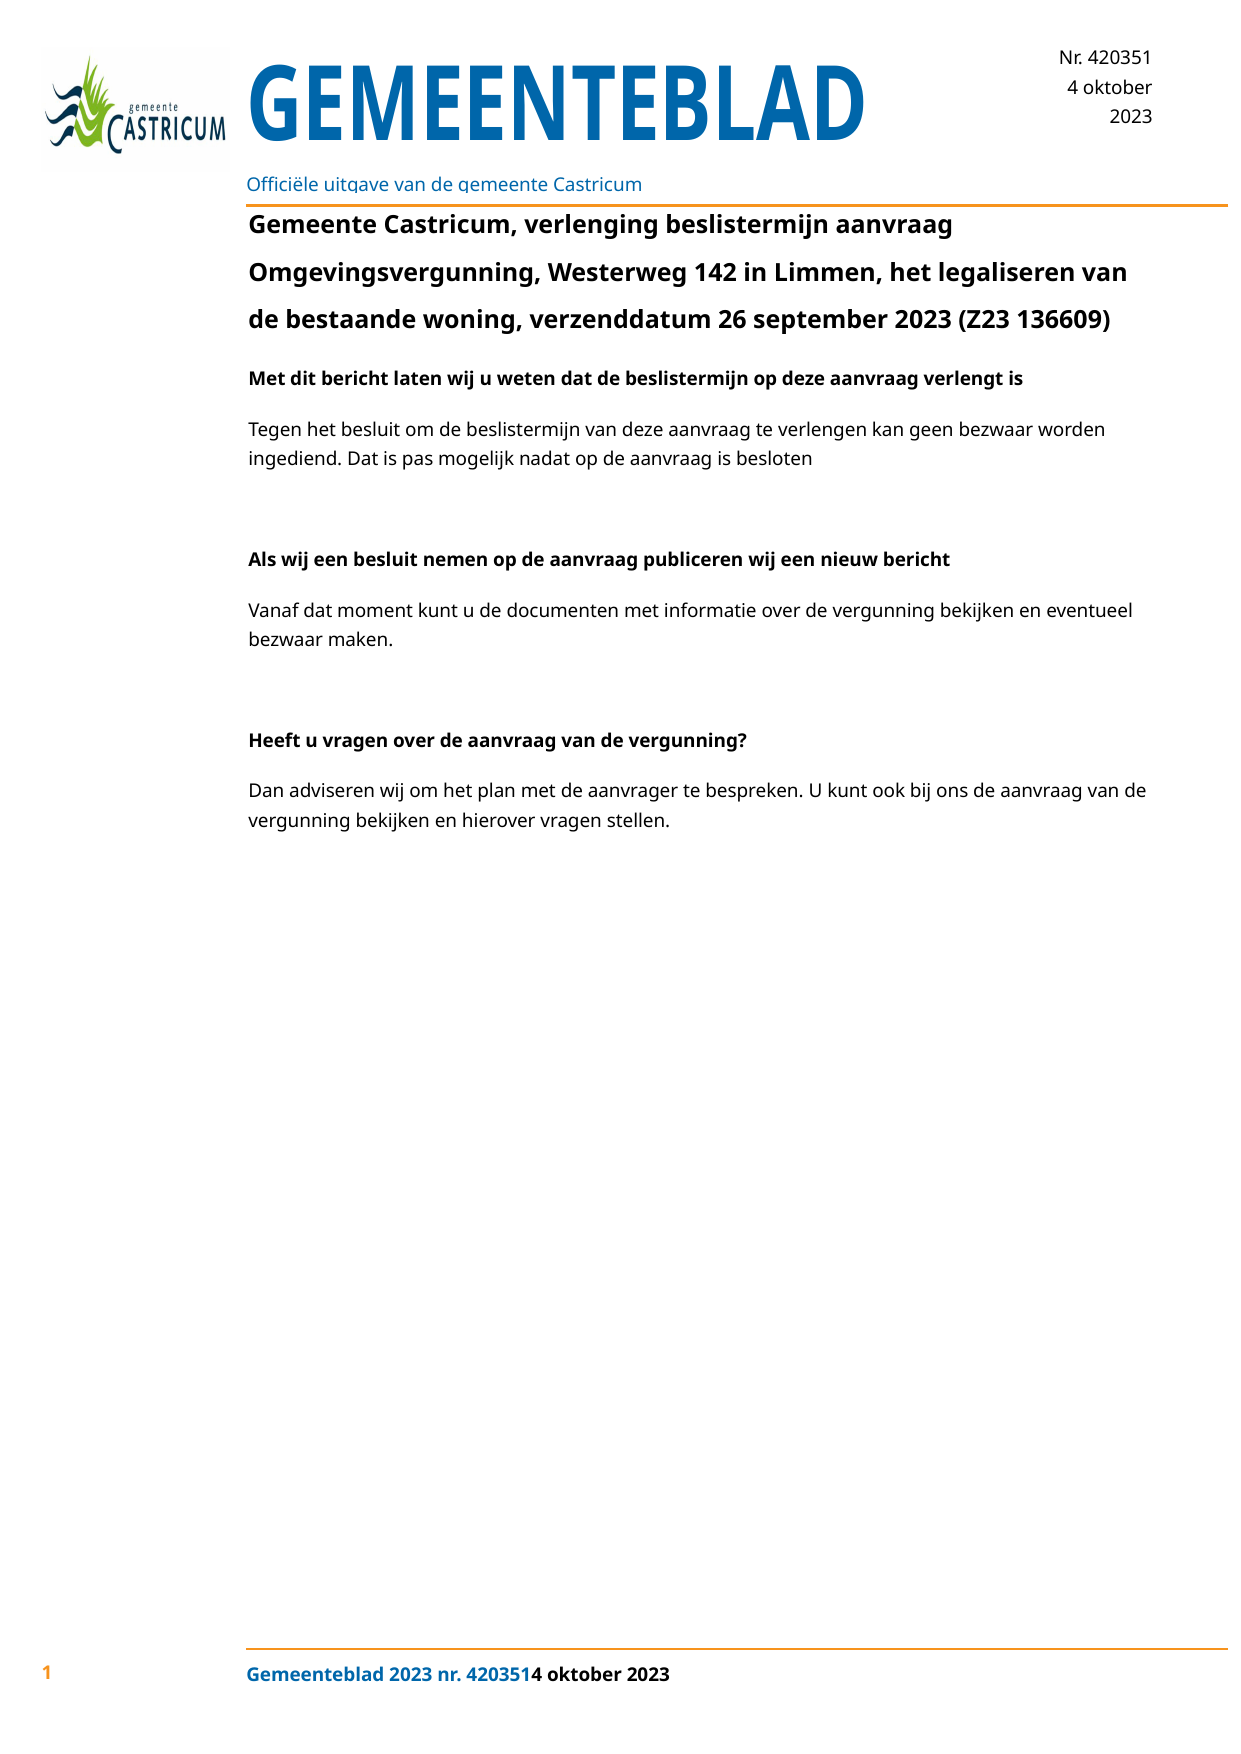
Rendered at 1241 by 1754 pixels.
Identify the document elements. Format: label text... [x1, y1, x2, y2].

text Vanaf dat moment kunt u de documenten met informatie over de vergunning bekijken en eventueel bezwaar maken. [248, 597, 1152, 652]
picture [41, 47, 231, 172]
text Dan adviseren wij om het plan met de aanvrager te bespreken. U kunt ook bij ons de aanvraag van de vergunning bekijken en hierover vragen stellen. [248, 778, 1152, 833]
text Met dit bericht laten wij u weten dat de beslistermijn op deze aanvraag verlengt is [248, 366, 1152, 391]
text Gemeente Castricum, verlenging beslistermijn aanvraag Omgevingsvergunning, Westerweg 142 in Limmen, het legaliseren van de bestaande woning, verzenddatum 26 september 2023 (Z23 136609) [248, 207, 1152, 336]
text Tegen het besluit om de beslistermijn van deze aanvraag te verlengen kan geen bezwaar worden ingediend. Dat is pas mogelijk nadat op de aanvraag is besloten [248, 416, 1152, 471]
text Heeft u vragen over de aanvraag van de vergunning? [248, 727, 1152, 753]
text Als wij een besluit nemen op de aanvraag publiceren wij een nieuw bericht [248, 546, 1152, 572]
